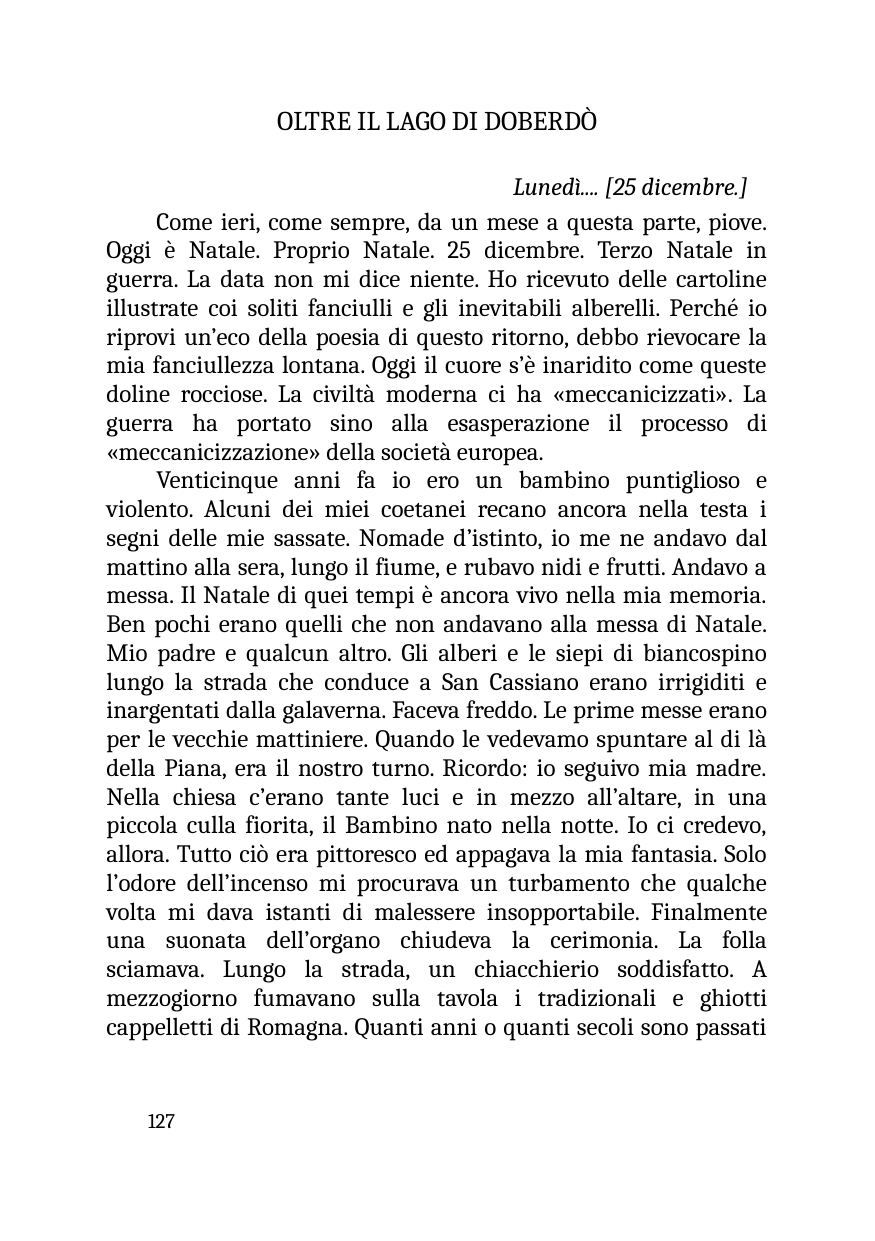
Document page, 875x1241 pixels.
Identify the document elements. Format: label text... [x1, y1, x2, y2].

text Lunedì.... [25 dicembre.] [106, 173, 750, 202]
text Venticinque anni fa io ero un bambino puntiglioso e violento. Alcuni dei miei coetanei recano ancora nella testa i segni delle mie sassate. Nomade d’istinto, io me ne andavo dal mattino alla sera, lungo il fiume, e rubavo nidi e frutti. Andavo a messa. Il Natale di quei tempi è ancora vivo nella mia memoria. Ben pochi erano quelli che non andavano alla messa di Natale. Mio padre e qualcun altro. Gli alberi e le siepi di biancospino lungo la strada che conduce a San Cassiano erano irrigiditi e inargentati dalla galaverna. Faceva freddo. Le prime messe erano per le vecchie mattiniere. Quando le vedevamo spuntare al di là della Piana, era il nostro turno. Ricordo: io seguivo mia madre. Nella chiesa c’erano tante luci e in mezzo all’altare, in una piccola culla fiorita, il Bambino nato nella notte. Io ci credevo, allora. Tutto ciò era pittoresco ed appagava la mia fantasia. Solo l’odore dell’incenso mi procurava un turbamento che qualche volta mi dava istanti di malessere insopportabile. Finalmente una suonata dell’organo chiudeva la cerimonia. La folla sciamava. Lungo la strada, un chiacchierio soddisfatto. A mezzogiorno fumavano sulla tavola i tradizionali e ghiotti cappelletti di Romagna. Quanti anni o quanti secoli sono passati [106, 466, 768, 1041]
text Come ieri, come sempre, da un mese a questa parte, piove. Oggi è Natale. Proprio Natale. 25 dicembre. Terzo Natale in guerra. La data non mi dice niente. Ho ricevuto delle cartoline illustrate coi soliti fanciulli e gli inevitabili alberelli. Perché io riprovi un’eco della poesia di questo ritorno, debbo rievocare la mia fanciullezza lontana. Oggi il cuore s’è inaridito come queste doline rocciose. La civiltà moderna ci ha «meccanicizzati». La guerra ha portato sino alla esasperazione il processo di «meccanicizzazione» della società europea. [106, 207, 768, 466]
subtitle OLTRE IL LAGO DI DOBERDÒ [106, 106, 768, 137]
